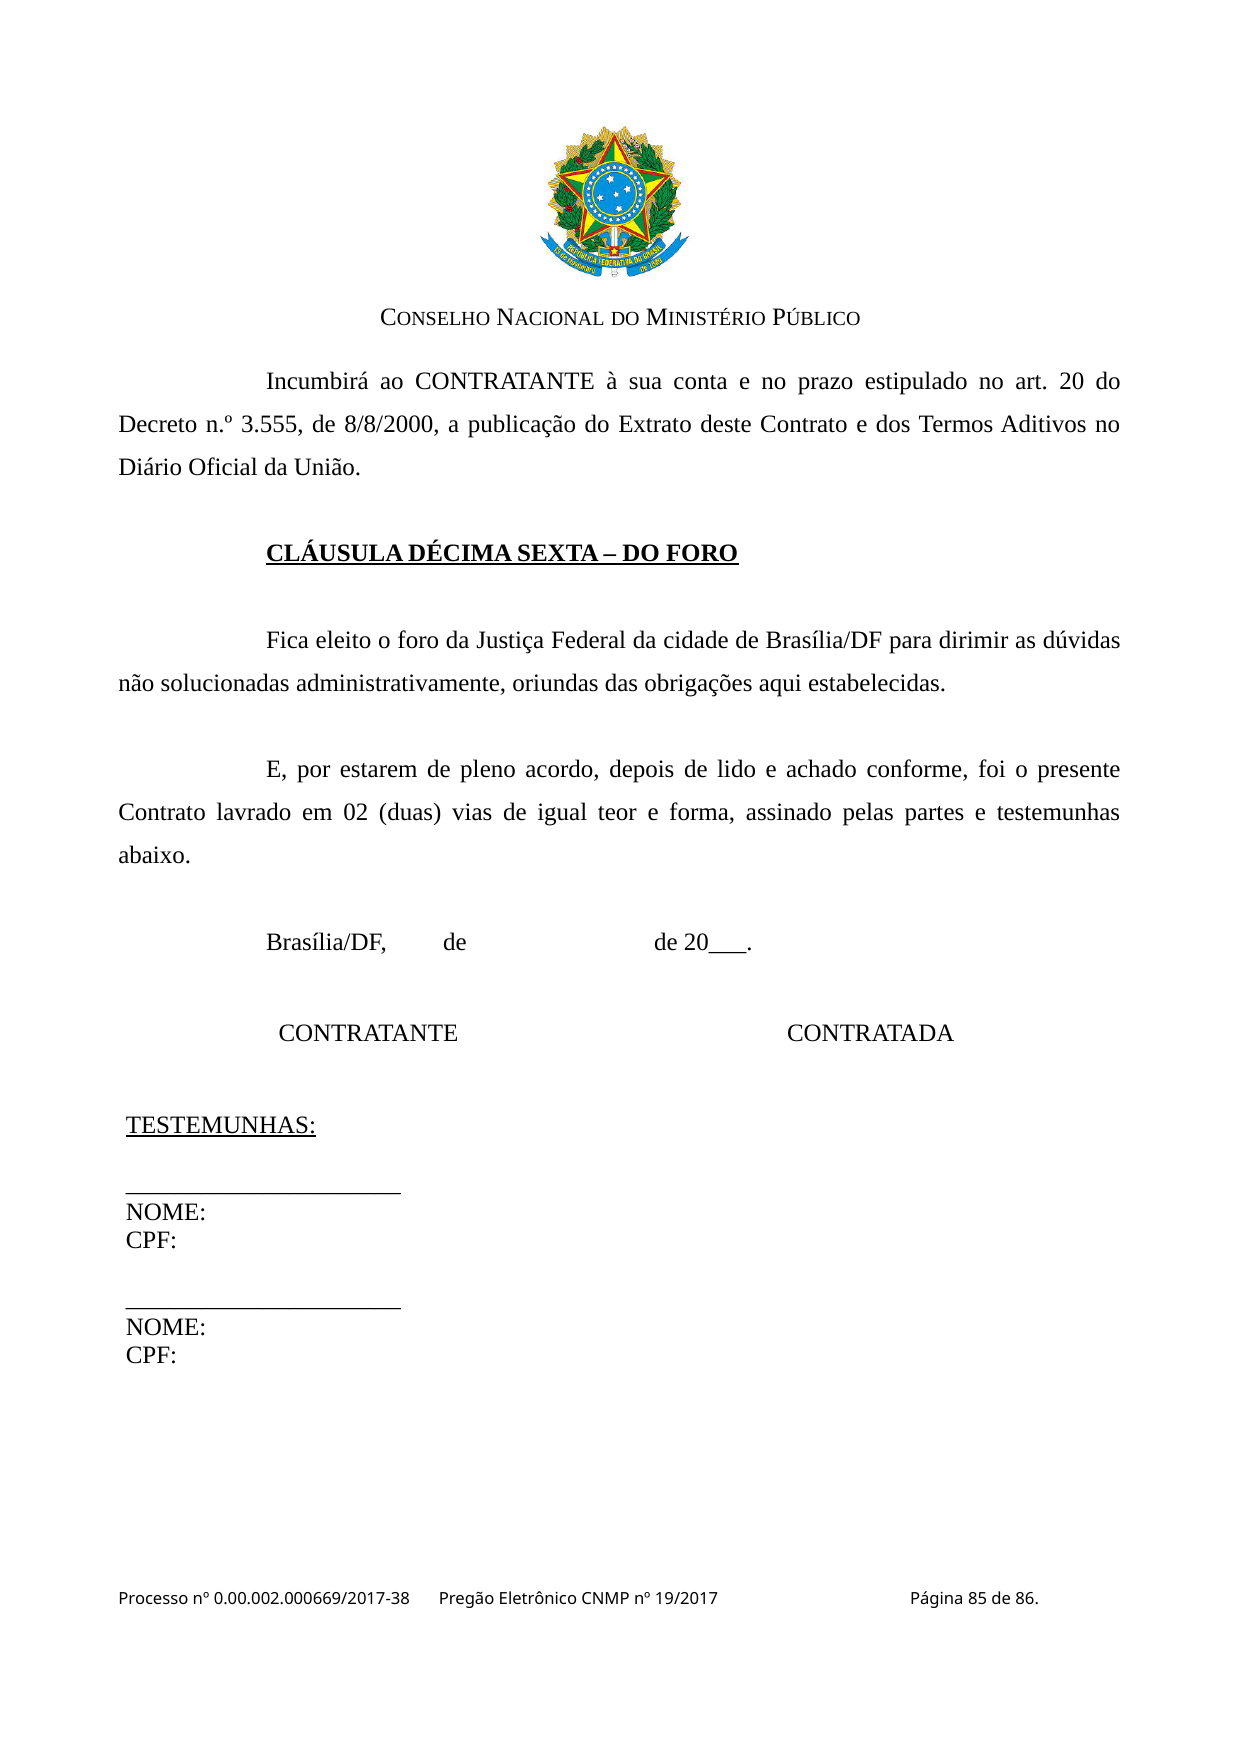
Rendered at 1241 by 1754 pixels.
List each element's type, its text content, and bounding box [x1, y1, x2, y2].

table_cell ______________________ NOME: CPF: [118, 1254, 1078, 1369]
text CLÁUSULA DÉCIMA SEXTA – DO FORO [118, 538, 1122, 567]
table_header CONTRATANTE [117, 1013, 619, 1067]
text E, por estarem de pleno acordo, depois de lido e achado conforme, foi o presente Contrato lavrado em 02 (duas) vias de igual teor e forma, assinado pelas partes e testemunhas abaixo. [118, 754, 1122, 869]
subtitle Brasília/DF, de de 20___. [118, 927, 1122, 955]
text Incumbirá ao CONTRATANTE à sua conta e no prazo estipulado no art. 20 do Decreto n.º 3.555, de 8/8/2000, a publicação do Extrato deste Contrato e dos Termos Aditivos no Diário Oficial da União. [118, 366, 1122, 481]
table_header CONTRATADA [619, 1013, 1122, 1067]
table_cell ______________________ NOME: CPF: [118, 1139, 1078, 1254]
text Fica eleito o foro da Justiça Federal da cidade de Brasília/DF para dirimir as dúvidas não solucionadas administrativamente, oriundas das obrigações aqui estabelecidas. [118, 625, 1122, 697]
table_header TESTEMUNHAS: [118, 1110, 1078, 1139]
